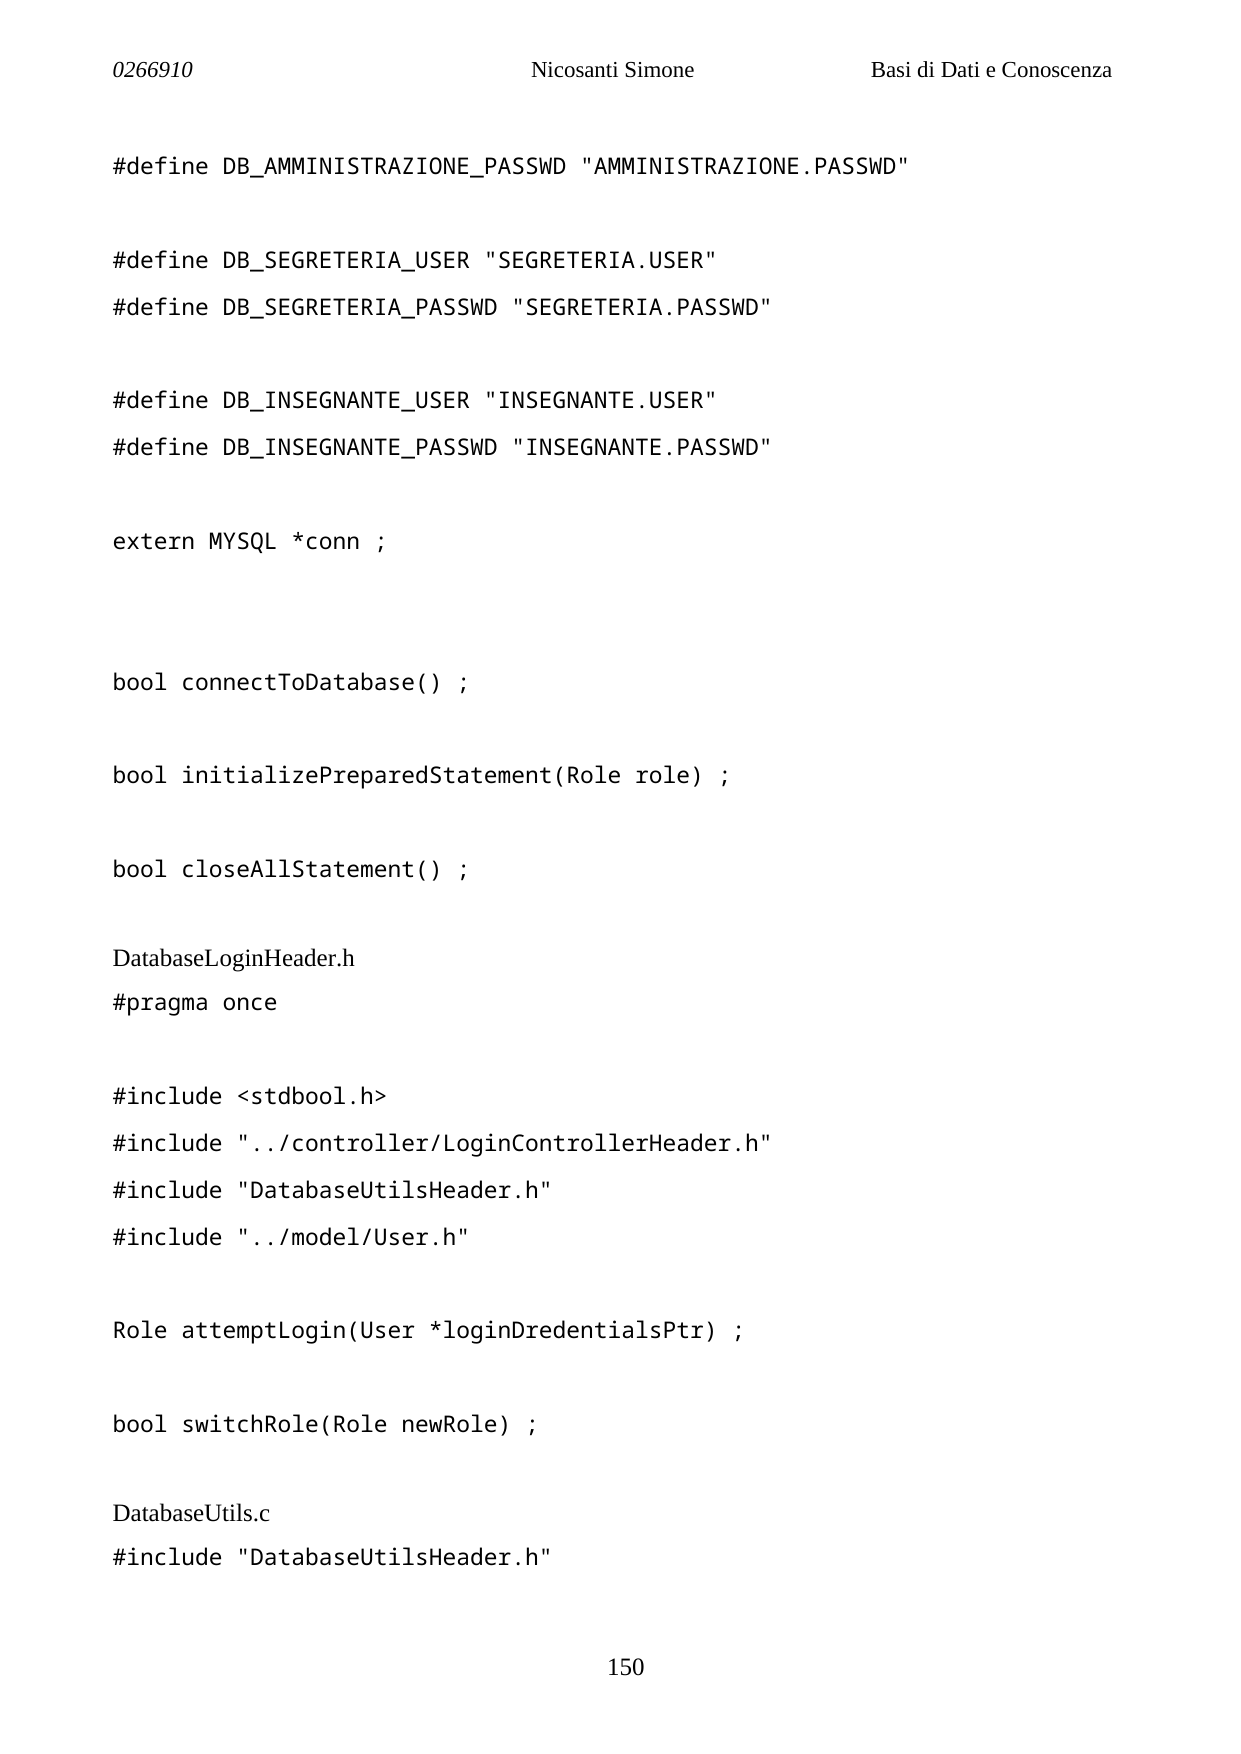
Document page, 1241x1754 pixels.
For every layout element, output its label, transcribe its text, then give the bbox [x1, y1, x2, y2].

text #define DB_INSEGNANTE_PASSWD "INSEGNANTE.PASSWD" [112, 431, 1128, 462]
text bool switchRole(Role newRole) ; [112, 1408, 1128, 1439]
text DatabaseUtils.c [112, 1498, 1128, 1527]
text #include "DatabaseUtilsHeader.h" [112, 1174, 1128, 1205]
text #include "../controller/LoginControllerHeader.h" [112, 1127, 1128, 1158]
text #include "DatabaseUtilsHeader.h" [112, 1541, 1128, 1572]
text #define DB_SEGRETERIA_USER "SEGRETERIA.USER" [112, 244, 1128, 275]
text bool initializePreparedStatement(Role role) ; [112, 759, 1128, 791]
text #include <stdbool.h> [112, 1080, 1128, 1111]
text extern MYSQL *conn ; [112, 525, 1128, 556]
text Role attemptLogin(User *loginDredentialsPtr) ; [112, 1314, 1128, 1346]
text #include "../model/User.h" [112, 1221, 1128, 1252]
text bool closeAllStatement() ; [112, 853, 1128, 884]
text bool connectToDatabase() ; [112, 666, 1128, 697]
text #define DB_SEGRETERIA_PASSWD "SEGRETERIA.PASSWD" [112, 291, 1128, 322]
text DatabaseLoginHeader.h [112, 943, 1128, 972]
text #define DB_AMMINISTRAZIONE_PASSWD "AMMINISTRAZIONE.PASSWD" [112, 150, 1128, 181]
text #define DB_INSEGNANTE_USER "INSEGNANTE.USER" [112, 384, 1128, 416]
text #pragma once [112, 986, 1128, 1017]
